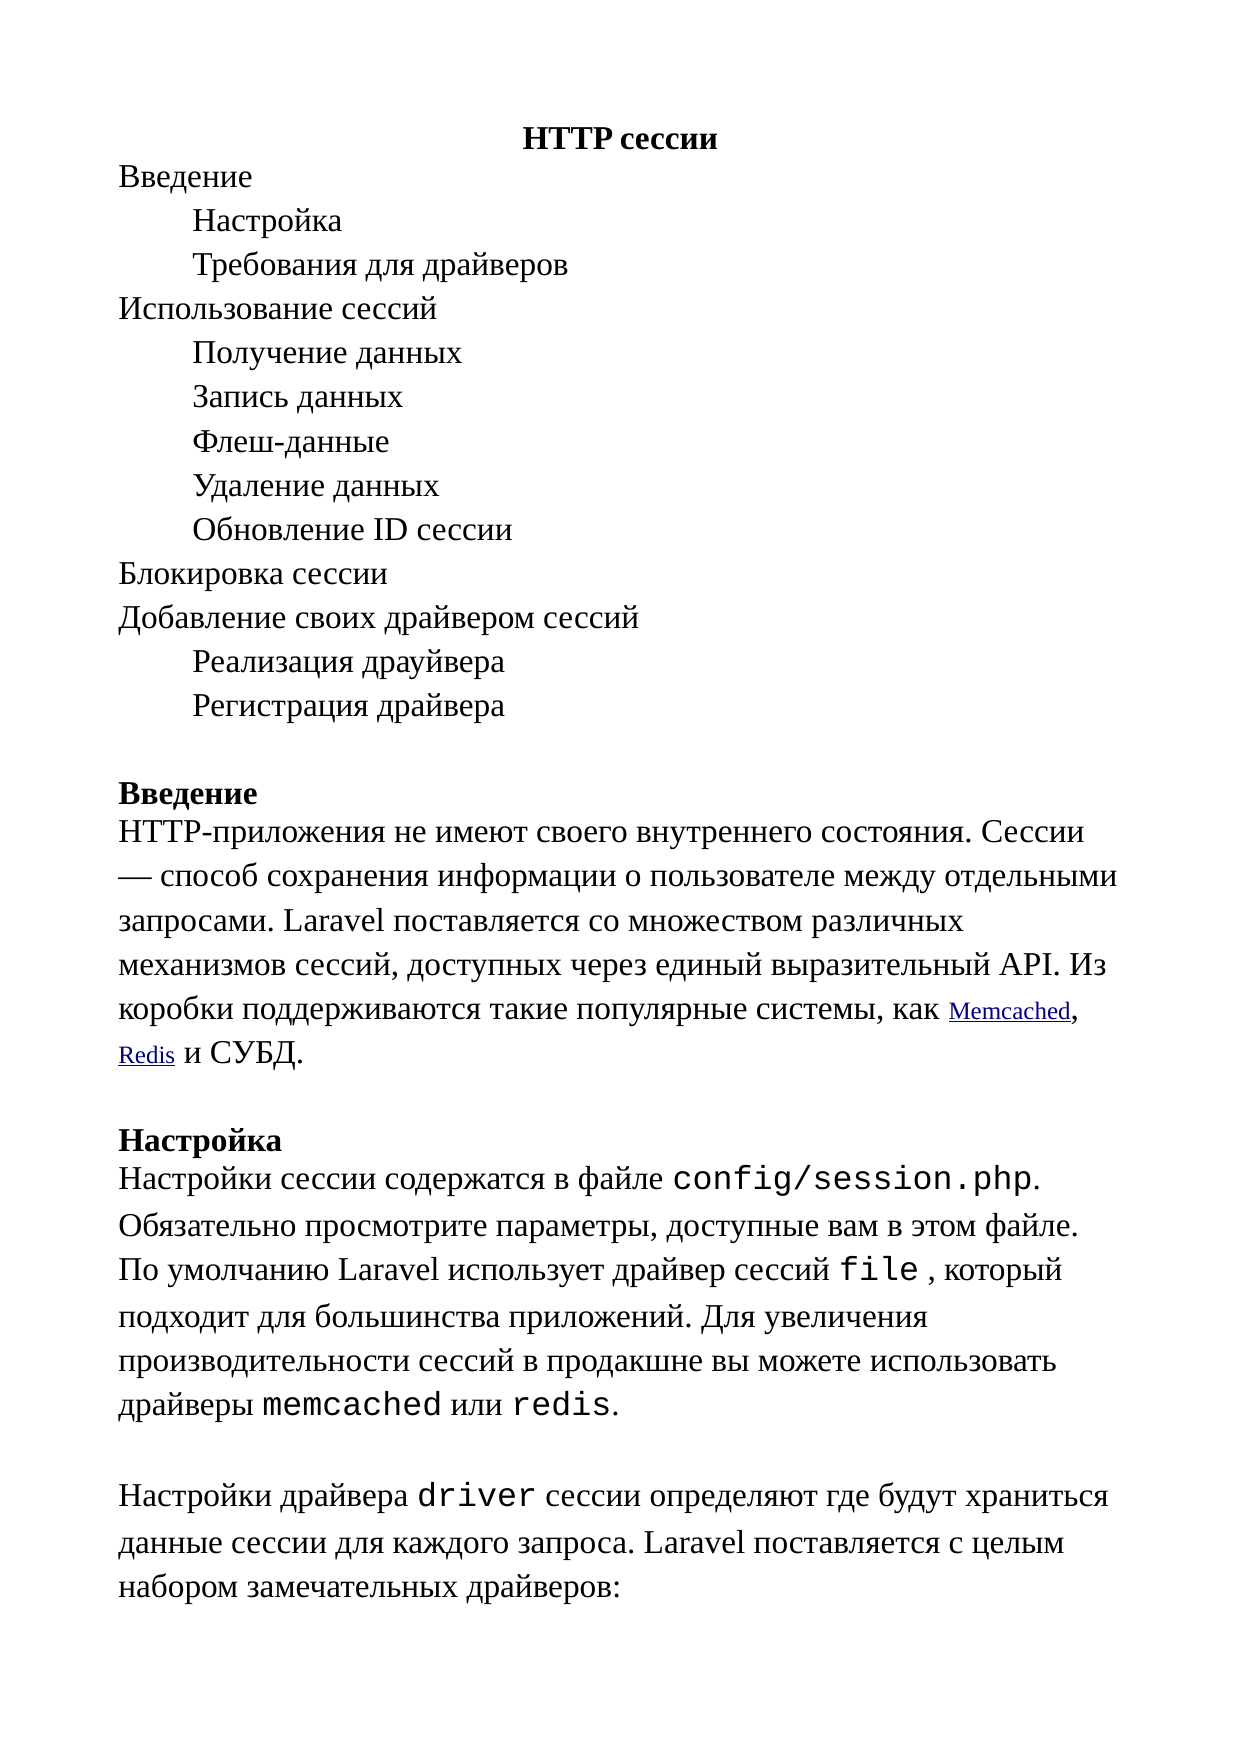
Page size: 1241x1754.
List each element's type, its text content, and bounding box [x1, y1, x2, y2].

text Запись данных [118, 377, 1122, 415]
text Блокировка сессии [118, 553, 1122, 591]
text Обновление ID сессии [118, 509, 1122, 547]
subtitle Введение [118, 773, 1122, 812]
text Введение [118, 156, 1122, 195]
subtitle Настройка [118, 1120, 1122, 1158]
text Реализация драуйвера [118, 641, 1122, 679]
text Флеш-данные [118, 421, 1122, 459]
text Получение данных [118, 333, 1122, 371]
text Регистрация драйвера [118, 685, 1122, 723]
text Требования для драйверов [118, 244, 1122, 283]
subtitle HTTP сессии [118, 118, 1122, 156]
text Добавление своих драйвером сессий [118, 597, 1122, 635]
text HTTP-приложения не имеют своего внутреннего состояния. Сессии — способ сохранения информации о пользователе между отдельными запросами. Laravel поставляется со множеством различных механизмов сессий, доступных через единый выразительный API. Из коробки поддерживаются такие популярные системы, как Memcached, Redis и СУБД. [118, 812, 1122, 1070]
text Использование сессий [118, 289, 1122, 327]
text Настройки сессии содержатся в файле config/session.php. Обязательно просмотрите параметры, доступные вам в этом файле. По умолчанию Laravel использует драйвер сессий file , который подходит для большинства приложений. Для увеличения производительности сессий в продакшне вы можете использовать драйверы memcached или redis. Настройки драйвера driver сессии определяют где будут храниться данные сессии для каждого запроса. Laravel поставляется с целым набором замечательных драйверов: [118, 1158, 1122, 1605]
text Удаление данных [118, 465, 1122, 503]
text Настройка [118, 201, 1122, 239]
